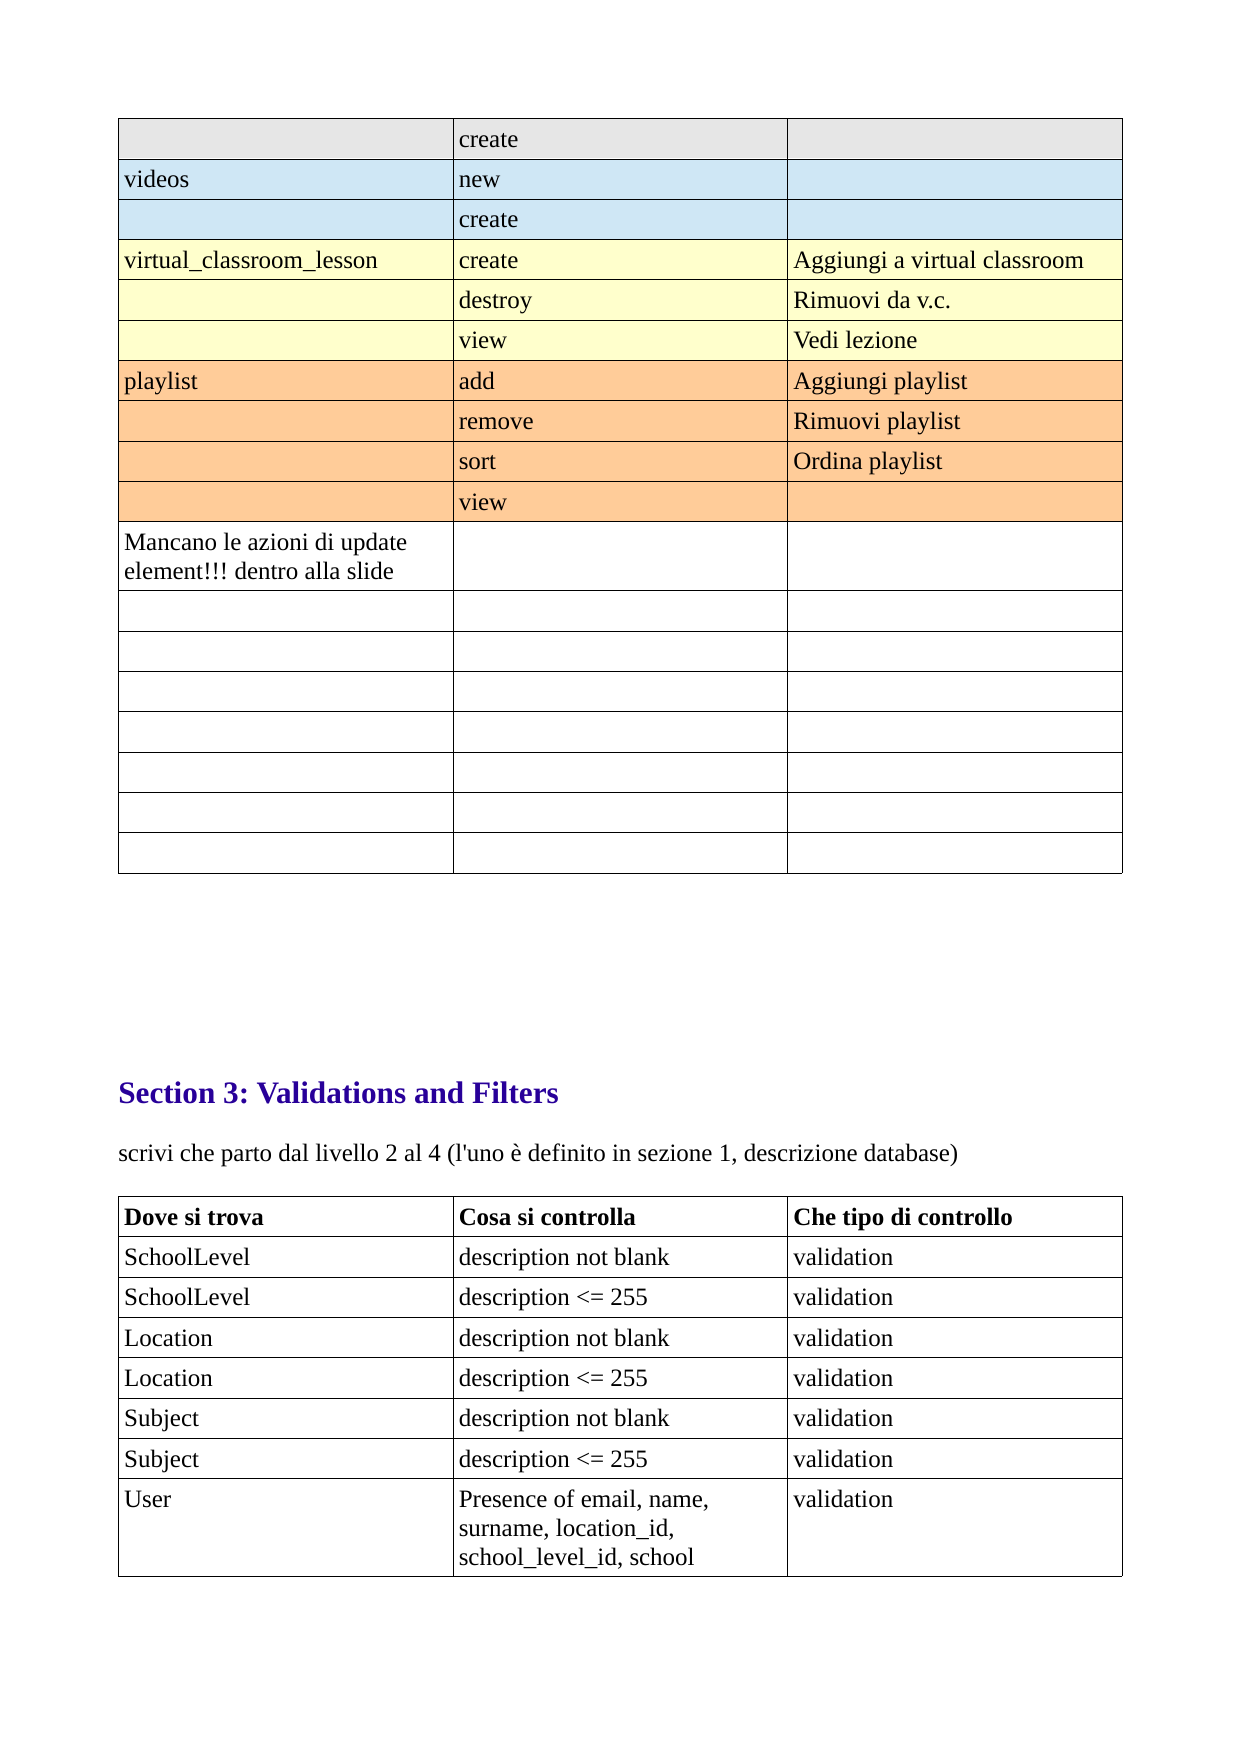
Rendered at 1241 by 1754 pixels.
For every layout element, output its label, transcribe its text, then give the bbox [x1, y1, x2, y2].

table_cell [788, 591, 1122, 631]
table_cell description <= 255 [454, 1439, 787, 1478]
table_cell [454, 632, 787, 671]
table_cell [119, 793, 453, 832]
table_cell [119, 200, 453, 239]
table_cell [454, 753, 787, 792]
table_cell [119, 321, 453, 360]
table_cell Subject [119, 1399, 453, 1438]
table_cell [119, 753, 453, 792]
table_cell Ordina playlist [788, 442, 1122, 481]
table_cell [454, 591, 787, 631]
table_cell [454, 712, 787, 752]
table_cell validation [788, 1479, 1122, 1576]
table_cell [454, 793, 787, 832]
table_cell [119, 280, 453, 320]
table_cell Location [119, 1318, 453, 1357]
table_cell [788, 672, 1122, 711]
table_cell Location [119, 1358, 453, 1398]
table_cell validation [788, 1399, 1122, 1438]
table_cell remove [454, 401, 787, 441]
table_cell validation [788, 1278, 1122, 1317]
table_cell [788, 632, 1122, 671]
table_cell [119, 442, 453, 481]
table_cell virtual_classroom_lesson [119, 240, 453, 279]
table_cell [119, 672, 453, 711]
table_cell [119, 401, 453, 441]
table_cell [788, 712, 1122, 752]
table_cell SchoolLevel [119, 1278, 453, 1317]
table_cell validation [788, 1358, 1122, 1398]
table_cell videos [119, 160, 453, 199]
table_cell create [454, 240, 787, 279]
table_cell description not blank [454, 1237, 787, 1277]
table_cell create [454, 200, 787, 239]
table_cell [119, 833, 453, 872]
table_cell create [454, 119, 787, 158]
table_cell validation [788, 1318, 1122, 1357]
table_cell User [119, 1479, 453, 1576]
table_cell playlist [119, 361, 453, 400]
table_cell description <= 255 [454, 1278, 787, 1317]
table_cell [788, 200, 1122, 239]
table_cell [454, 672, 787, 711]
table_cell description not blank [454, 1318, 787, 1357]
table_cell view [454, 482, 787, 521]
table_cell Mancano le azioni di update element!!! dentro alla slide [119, 522, 453, 590]
table_cell Subject [119, 1439, 453, 1478]
table_cell [788, 119, 1122, 158]
table_cell SchoolLevel [119, 1237, 453, 1277]
table_cell [119, 712, 453, 752]
table_cell [454, 833, 787, 872]
table_cell Rimuovi da v.c. [788, 280, 1122, 320]
table_cell [119, 632, 453, 671]
table_cell description <= 255 [454, 1358, 787, 1398]
table_cell [119, 591, 453, 631]
table_cell description not blank [454, 1399, 787, 1438]
table_cell [788, 793, 1122, 832]
table_cell Rimuovi playlist [788, 401, 1122, 441]
text scrivi che parto dal livello 2 al 4 (l'uno è definito in sezione 1, descrizione database) [118, 1138, 1122, 1167]
table_cell [788, 833, 1122, 872]
text Section 3: Validations and Filters [118, 1074, 1122, 1110]
table_header Cosa si controlla [454, 1197, 787, 1236]
table_cell validation [788, 1439, 1122, 1478]
table_cell [788, 753, 1122, 792]
table_header Che tipo di controllo [788, 1197, 1122, 1236]
table_cell [788, 160, 1122, 199]
table_header Dove si trova [119, 1197, 453, 1236]
table_cell validation [788, 1237, 1122, 1277]
table_cell Aggiungi a virtual classroom [788, 240, 1122, 279]
table_cell [454, 522, 787, 590]
table_cell [119, 119, 453, 158]
table_cell Vedi lezione [788, 321, 1122, 360]
table_cell view [454, 321, 787, 360]
table_cell destroy [454, 280, 787, 320]
table_cell Aggiungi playlist [788, 361, 1122, 400]
table_cell add [454, 361, 787, 400]
table_cell new [454, 160, 787, 199]
table_cell [788, 522, 1122, 590]
table_cell Presence of email, name, surname, location_id, school_level_id, school [454, 1479, 787, 1576]
table_cell [788, 482, 1122, 521]
table_cell [119, 482, 453, 521]
table_cell sort [454, 442, 787, 481]
